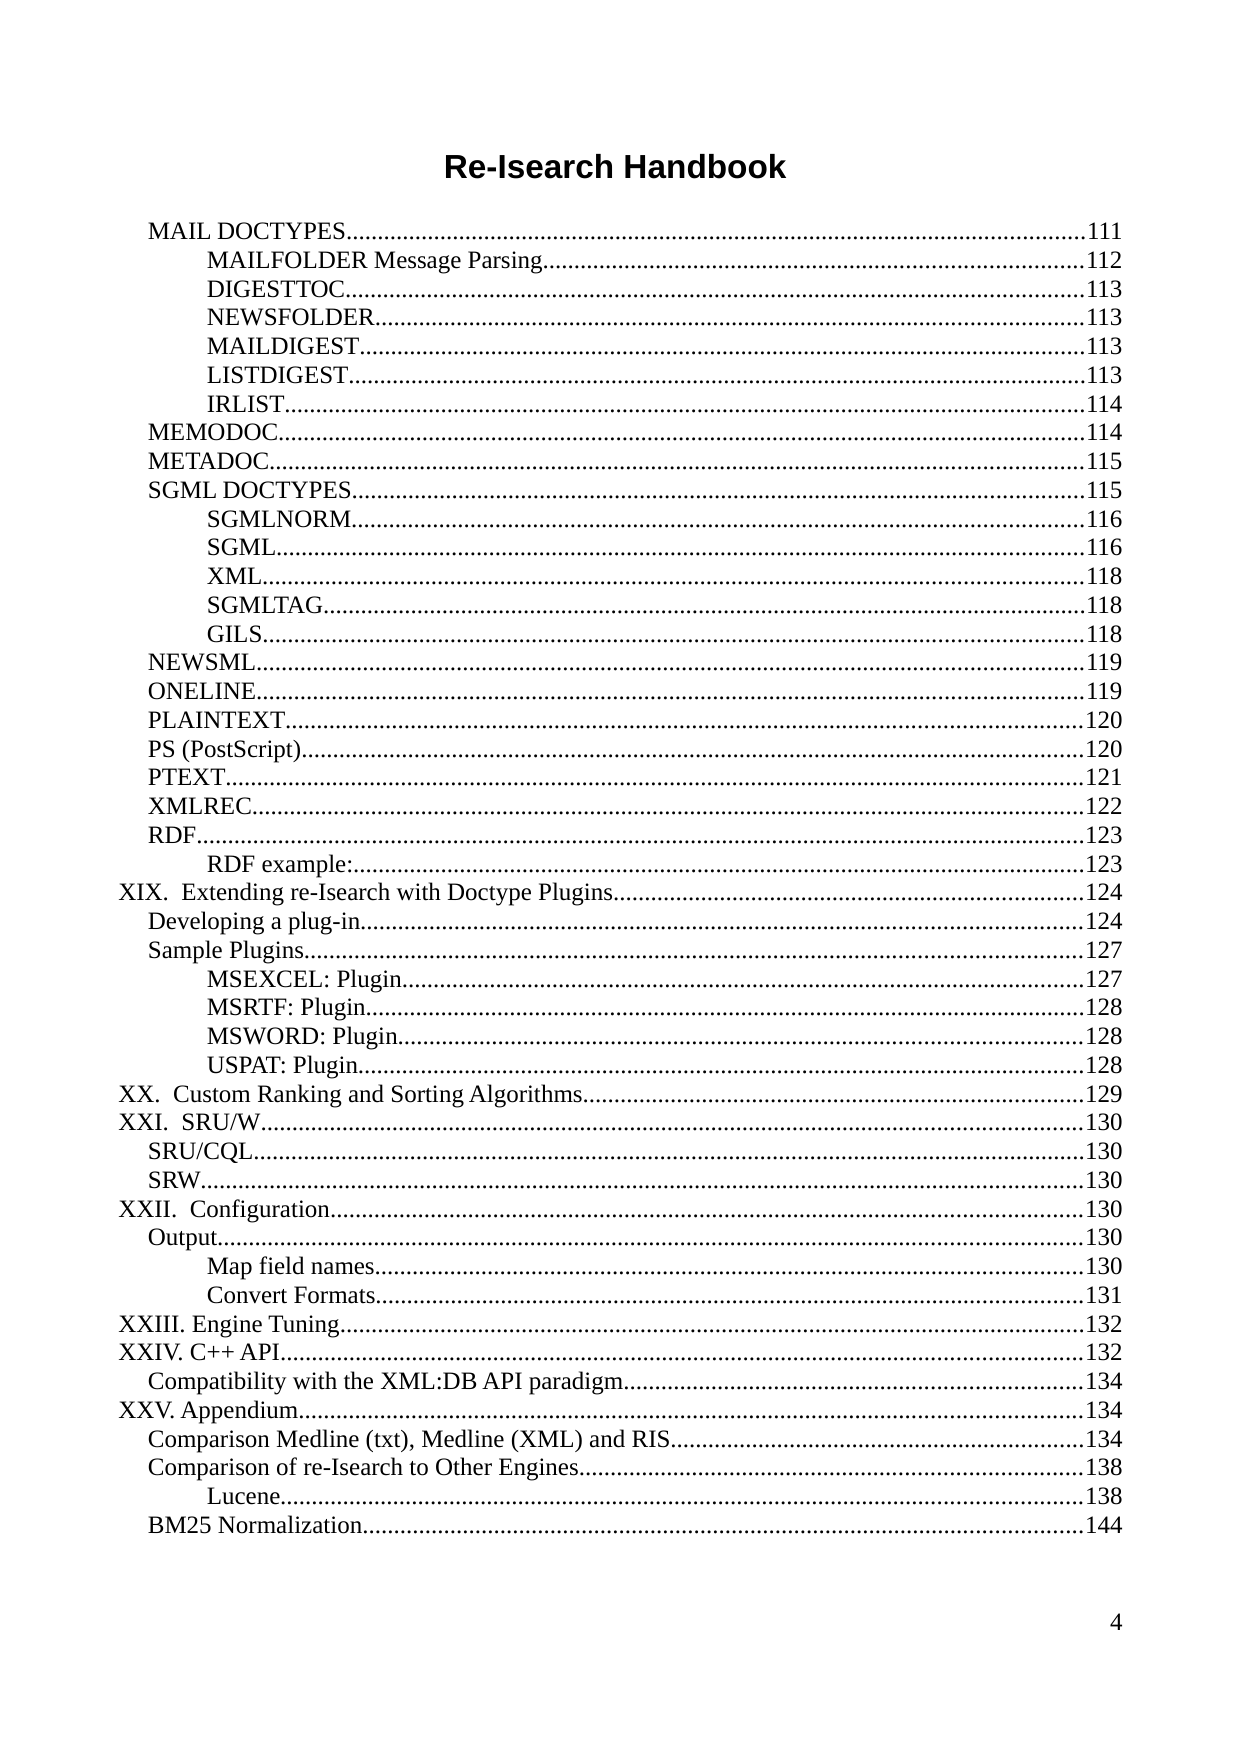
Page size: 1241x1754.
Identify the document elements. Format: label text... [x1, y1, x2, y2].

text MEMODOC 114 [148, 417, 1122, 446]
text SGML 116 [207, 532, 1122, 561]
text XML 118 [207, 561, 1122, 590]
text Comparison of re-Isearch to Other Engines 138 [148, 1452, 1122, 1481]
text NEWSML 119 [148, 647, 1122, 676]
text RDF example: 123 [207, 849, 1122, 877]
text RDF 123 [148, 820, 1122, 849]
text Map field names 130 [207, 1251, 1122, 1280]
text Comparison Medline (txt), Medline (XML) and RIS 134 [148, 1424, 1122, 1452]
text MAIL DOCTYPES 111 [148, 216, 1122, 245]
text MAILFOLDER Message Parsing 112 [207, 245, 1122, 274]
text Lucene 138 [207, 1481, 1122, 1510]
text XXIV. C++ API 132 [118, 1337, 1122, 1366]
text PTEXT 121 [148, 762, 1122, 791]
text XXII. Configuration 130 [118, 1194, 1122, 1222]
text METADOC 115 [148, 446, 1122, 475]
text Compatibility with the XML:DB API paradigm 134 [148, 1366, 1122, 1395]
text XXIII. Engine Tuning 132 [118, 1309, 1122, 1337]
text XMLREC 122 [148, 791, 1122, 820]
text DIGESTTOC 113 [207, 274, 1122, 302]
text XX. Custom Ranking and Sorting Algorithms 129 [118, 1079, 1122, 1107]
text MSRTF: Plugin 128 [207, 992, 1122, 1021]
text XIX. Extending re-Isearch with Doctype Plugins 124 [118, 877, 1122, 906]
text SRU/CQL 130 [148, 1136, 1122, 1165]
text SGMLTAG 118 [207, 590, 1122, 619]
text USPAT: Plugin 128 [207, 1050, 1122, 1079]
text MSWORD: Plugin 128 [207, 1021, 1122, 1050]
text PLAINTEXT 120 [148, 705, 1122, 734]
text Developing a plug-in 124 [148, 906, 1122, 935]
text LISTDIGEST 113 [207, 360, 1122, 389]
text Sample Plugins 127 [148, 935, 1122, 964]
text XXI. SRU/W 130 [118, 1107, 1122, 1136]
text Convert Formats 131 [207, 1280, 1122, 1309]
text BM25 Normalization 144 [148, 1510, 1122, 1539]
text IRLIST 114 [207, 389, 1122, 417]
text PS (PostScript) 120 [148, 734, 1122, 762]
text MAILDIGEST 113 [207, 331, 1122, 360]
text GILS 118 [207, 619, 1122, 647]
text SRW 130 [148, 1165, 1122, 1194]
text Output 130 [148, 1222, 1122, 1251]
text XXV. Appendium 134 [118, 1395, 1122, 1424]
text SGML DOCTYPES 115 [148, 475, 1122, 504]
text NEWSFOLDER 113 [207, 302, 1122, 331]
text SGMLNORM 116 [207, 504, 1122, 532]
text ONELINE 119 [148, 676, 1122, 705]
text MSEXCEL: Plugin 127 [207, 964, 1122, 992]
